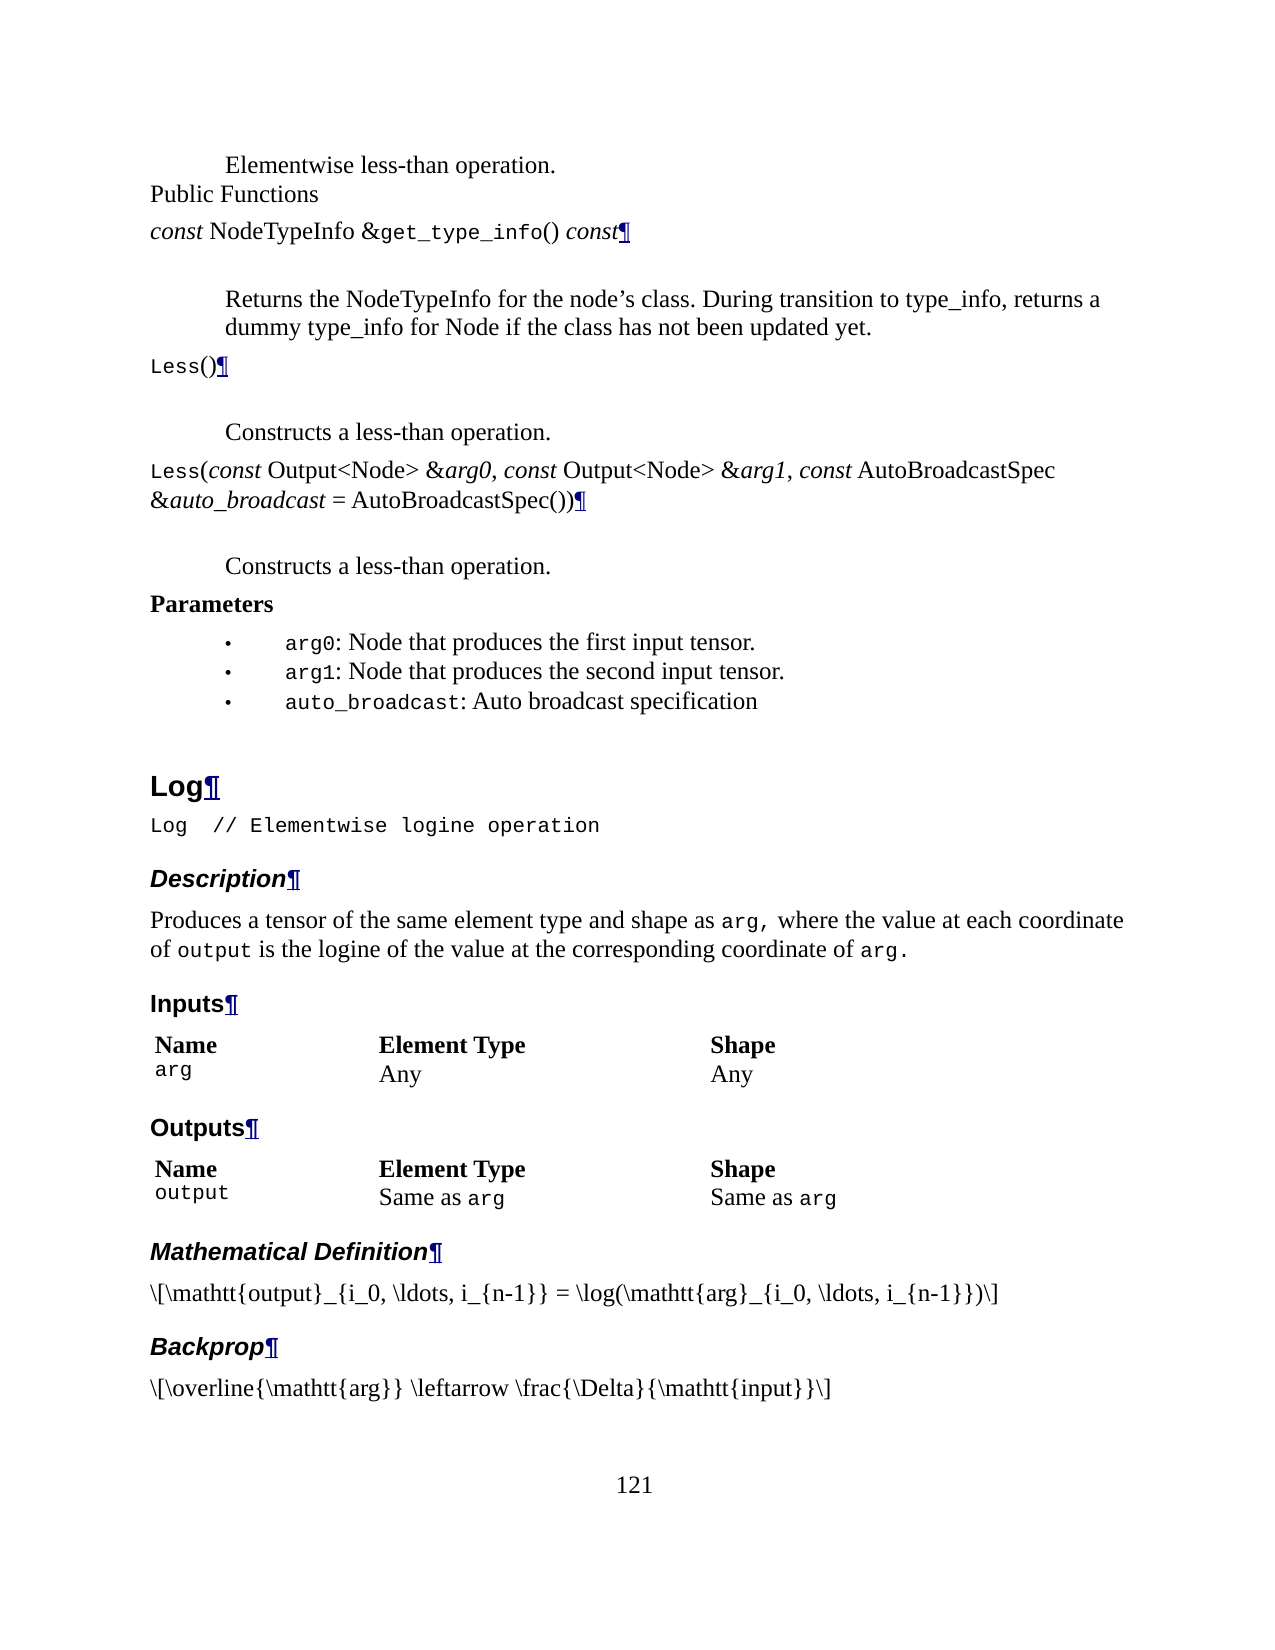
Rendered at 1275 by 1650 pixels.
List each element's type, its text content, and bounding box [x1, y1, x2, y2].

text Produces a tensor of the same element type and shape as arg, where the value at each coordinate of output is the logine of the value at the corresponding coordinate of arg. [150, 905, 1125, 964]
subtitle Mathematical Definition¶ [150, 1237, 1125, 1266]
text Less(const Output<Node> &arg0, const Output<Node> &arg1, const AutoBroadcastSpec &auto_broadcast = AutoBroadcastSpec())¶ [150, 455, 1125, 542]
table_cell Any [374, 1059, 706, 1088]
subtitle Outputs¶ [150, 1113, 1125, 1141]
table_header Shape [706, 1154, 1125, 1182]
list arg0: Node that produces the first input tensor. [225, 627, 1125, 656]
table_header Name [150, 1030, 374, 1059]
table_cell arg [150, 1059, 374, 1088]
table_header Element Type [374, 1154, 706, 1182]
table_header Shape [706, 1030, 1125, 1059]
text Public Functions [150, 179, 1125, 207]
subtitle Inputs¶ [150, 989, 1125, 1018]
table_cell Same as arg [706, 1183, 1125, 1212]
table_cell output [150, 1183, 374, 1212]
text \[\mathtt{output}_{i_0, \ldots, i_{n-1}} = \log(\mathtt{arg}_{i_0, \ldots, i_{n-1}})\] [150, 1278, 1125, 1307]
text Returns the NodeTypeInfo for the node’s class. During transition to type_info, returns a dummy type_info for Node if the class has not been updated yet. [225, 284, 1125, 341]
text \[\overline{\mathtt{arg}} \leftarrow \frac{\Delta}{\mathtt{input}}\] [150, 1373, 1125, 1402]
subtitle Description¶ [150, 864, 1125, 892]
text Parameters [150, 589, 1125, 618]
text Elementwise less-than operation. [225, 150, 1125, 179]
table_header Element Type [374, 1030, 706, 1059]
list auto_broadcast: Auto broadcast specification [225, 686, 1125, 715]
subtitle Log¶ [150, 769, 1125, 803]
text Less()¶ [150, 350, 1125, 408]
text const NodeTypeInfo &get_type_info() const¶ [150, 216, 1125, 275]
list arg1: Node that produces the second input tensor. [225, 656, 1125, 686]
table_header Name [150, 1154, 374, 1182]
table_cell Same as arg [374, 1183, 706, 1212]
text Constructs a less-than operation. [225, 551, 1125, 580]
table_cell Any [706, 1059, 1125, 1088]
text Log // Elementwise logine operation [150, 815, 1125, 839]
text Constructs a less-than operation. [225, 417, 1125, 446]
subtitle Backprop¶ [150, 1332, 1125, 1360]
